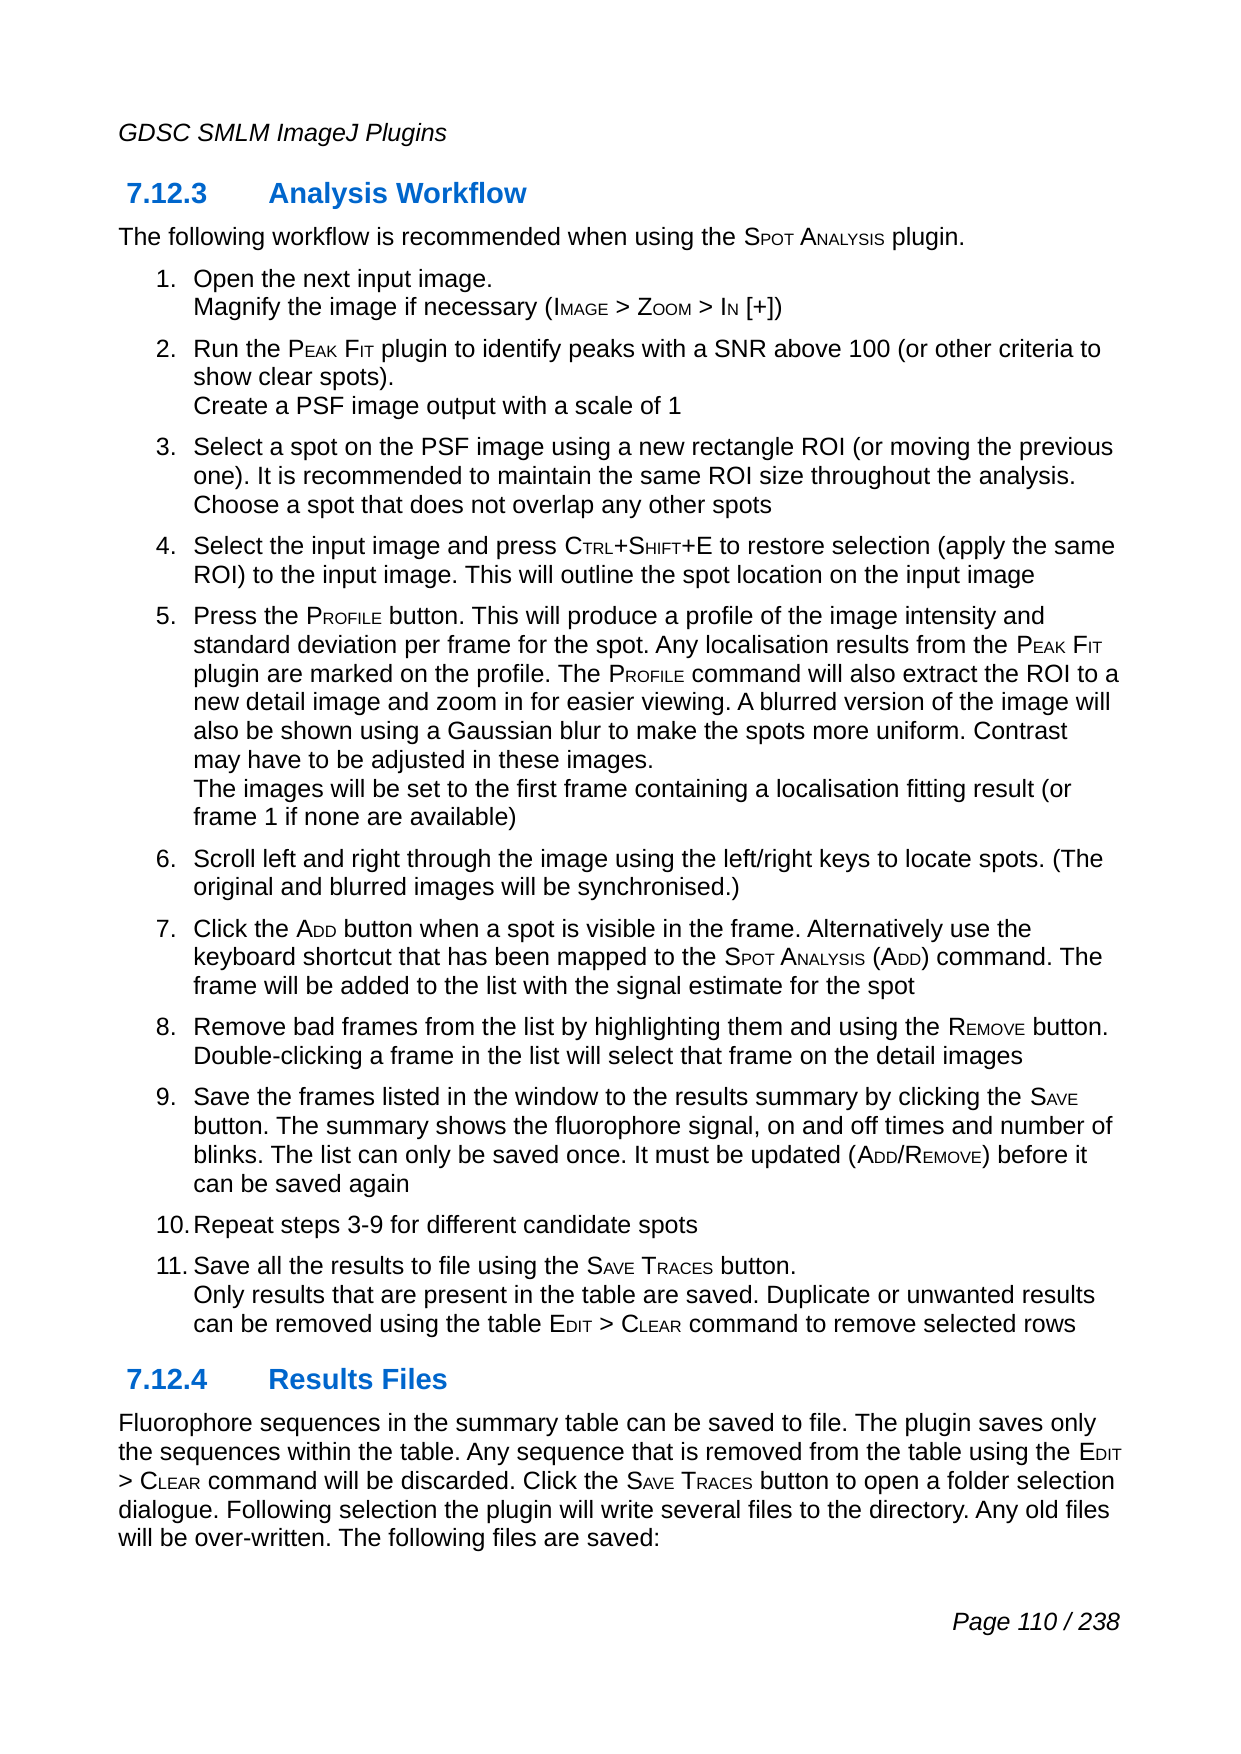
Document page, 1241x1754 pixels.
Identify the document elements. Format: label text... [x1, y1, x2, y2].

list Repeat steps 3-9 for different candidate spots [156, 1210, 1122, 1239]
list Run the Peak Fit plugin to identify peaks with a SNR above 100 (or other criteria to show clear spots). Create a PSF image output with a scale of 1 [156, 334, 1122, 420]
list Select the input image and press Ctrl+Shift+E to restore selection (apply the same ROI) to the input image. This will outline the spot location on the input image [156, 531, 1122, 589]
list Click the Add button when a spot is visible in the frame. Alternatively use the keyboard shortcut that has been mapped to the Spot Analysis (Add) command. The frame will be added to the list with the signal estimate for the spot [156, 914, 1122, 1000]
subtitle Analysis Workflow [118, 176, 1122, 210]
list Open the next input image. Magnify the image if necessary (Image > Zoom > In [+]) [156, 264, 1122, 321]
list Save all the results to file using the Save Traces button. Only results that are present in the table are saved. Duplicate or unwanted results can be removed using the table Edit > Clear command to remove selected rows [156, 1251, 1122, 1337]
list Save the frames listed in the window to the results summary by clicking the Save button. The summary shows the fluorophore signal, on and off times and number of blinks. The list can only be saved once. It must be updated (Add/Remove) before it can be saved again [156, 1082, 1122, 1197]
list Press the Profile button. This will produce a profile of the image intensity and standard deviation per frame for the spot. Any localisation results from the Peak Fit plugin are marked on the profile. The Profile command will also extract the ROI to a new detail image and zoom in for easier viewing. A blurred version of the image will also be shown using a Gaussian blur to make the spots more uniform. Contrast may have to be adjusted in these images. The images will be set to the first frame containing a localisation fitting result (or frame 1 if none are available) [156, 601, 1122, 831]
subtitle Results Files [118, 1362, 1122, 1396]
list Select a spot on the PSF image using a new rectangle ROI (or moving the previous one). It is recommended to maintain the same ROI size throughout the analysis. Choose a spot that does not overlap any other spots [156, 432, 1122, 519]
list Scroll left and right through the image using the left/right keys to locate spots. (The original and blurred images will be synchronised.) [156, 844, 1122, 901]
text Fluorophore sequences in the summary table can be saved to file. The plugin saves only the sequences within the table. Any sequence that is removed from the table using the Edit > Clear command will be discarded. Click the Save Traces button to open a folder selection dialogue. Following selection the plugin will write several files to the directory. Any old files will be over-written. The following files are saved: [118, 1408, 1122, 1552]
list Remove bad frames from the list by highlighting them and using the Remove button. Double-clicking a frame in the list will select that frame on the detail images [156, 1012, 1122, 1070]
text The following workflow is recommended when using the Spot Analysis plugin. [118, 222, 1122, 251]
